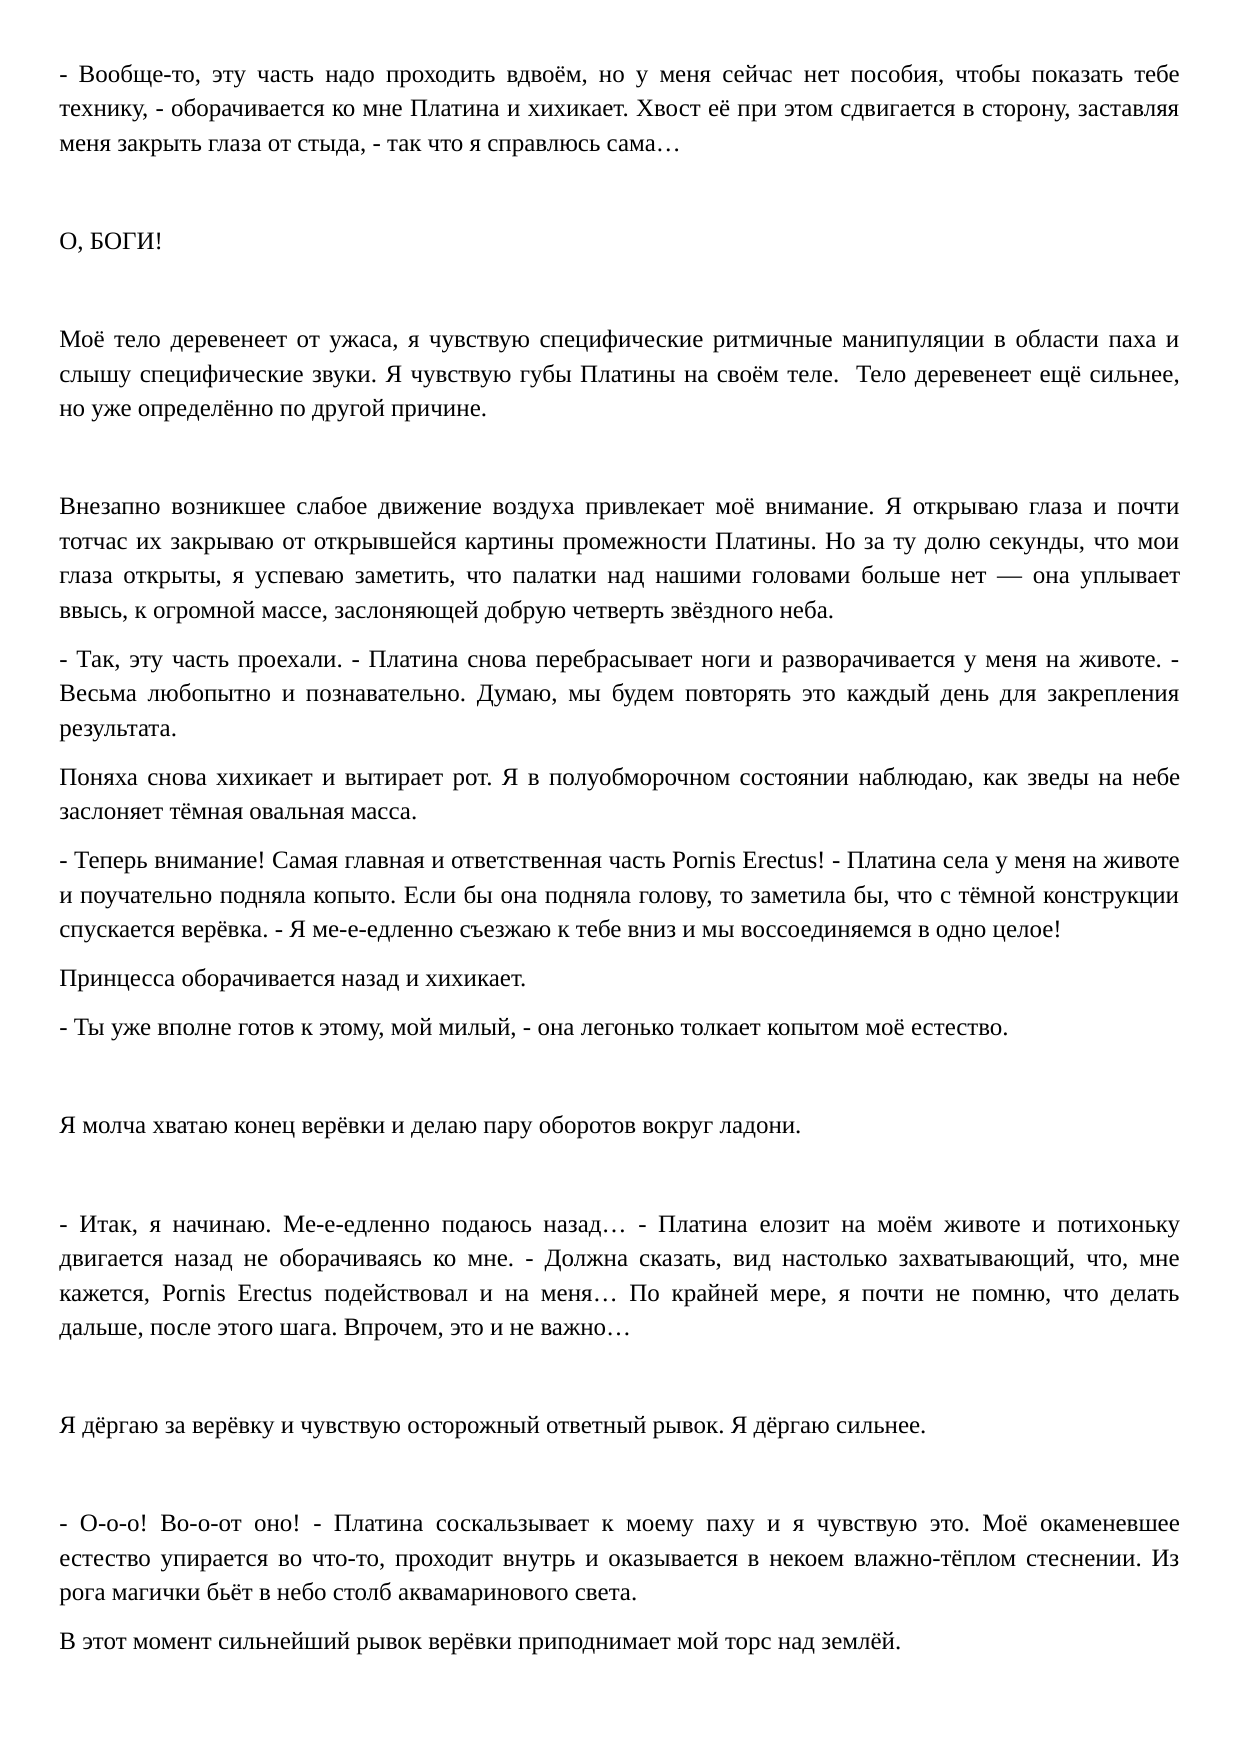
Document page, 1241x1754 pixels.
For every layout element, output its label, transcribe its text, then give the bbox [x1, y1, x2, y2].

text Принцесса оборачивается назад и хихикает. [59, 963, 1181, 992]
text - Вообще-то, эту часть надо проходить вдвоём, но у меня сейчас нет пособия, чтобы показать тебе технику, - оборачивается ко мне Платина и хихикает. Хвост её при этом сдвигается в сторону, заставляя меня закрыть глаза от стыда, - так что я справлюсь сама… [59, 59, 1181, 157]
text Моё тело деревенеет от ужаса, я чувствую специфические ритмичные манипуляции в области паха и слышу специфические звуки. Я чувствую губы Платины на своём теле. Тело деревенеет ещё сильнее, но уже определённо по другой причине. [59, 324, 1181, 422]
text О, БОГИ! [59, 226, 1181, 255]
text - Так, эту часть проехали. - Платина снова перебрасывает ноги и разворачивается у меня на животе. - Весьма любопытно и познавательно. Думаю, мы будем повторять это каждый день для закрепления результата. [59, 644, 1181, 742]
text В этот момент сильнейший рывок верёвки приподнимает мой торс над землёй. [59, 1626, 1181, 1655]
text - О-о-о! Во-о-от оно! - Платина соскальзывает к моему паху и я чувствую это. Моё окаменевшее естество упирается во что-то, проходит внутрь и оказывается в некоем влажно-тёплом стеснении. Из рога магички бьёт в небо столб аквамаринового света. [59, 1508, 1181, 1606]
text - Ты уже вполне готов к этому, мой милый, - она легонько толкает копытом моё естество. [59, 1012, 1181, 1041]
text Поняха снова хихикает и вытирает рот. Я в полуобморочном состоянии наблюдаю, как зведы на небе заслоняет тёмная овальная масса. [59, 762, 1181, 825]
text - Теперь внимание! Самая главная и ответственная часть Pornis Erectus! - Платина села у меня на животе и поучательно подняла копыто. Если бы она подняла голову, то заметила бы, что с тёмной конструкции спускается верёвка. - Я ме-е-едленно съезжаю к тебе вниз и мы воссоединяемся в одно целое! [59, 845, 1181, 943]
text Внезапно возникшее слабое движение воздуха привлекает моё внимание. Я открываю глаза и почти тотчас их закрываю от открывшейся картины промежности Платины. Но за ту долю секунды, что мои глаза открыты, я успеваю заметить, что палатки над нашими головами больше нет — она уплывает ввысь, к огромной массе, заслоняющей добрую четверть звёздного неба. [59, 491, 1181, 623]
text - Итак, я начинаю. Ме-е-едленно подаюсь назад… - Платина елозит на моём животе и потихоньку двигается назад не оборачиваясь ко мне. - Должна сказать, вид настолько захватывающий, что, мне кажется, Pornis Erectus подействовал и на меня… По крайней мере, я почти не помню, что делать дальше, после этого шага. Впрочем, это и не важно… [59, 1209, 1181, 1341]
text Я молча хватаю конец верёвки и делаю пару оборотов вокруг ладони. [59, 1111, 1181, 1139]
text Я дёргаю за верёвку и чувствую осторожный ответный рывок. Я дёргаю сильнее. [59, 1410, 1181, 1439]
